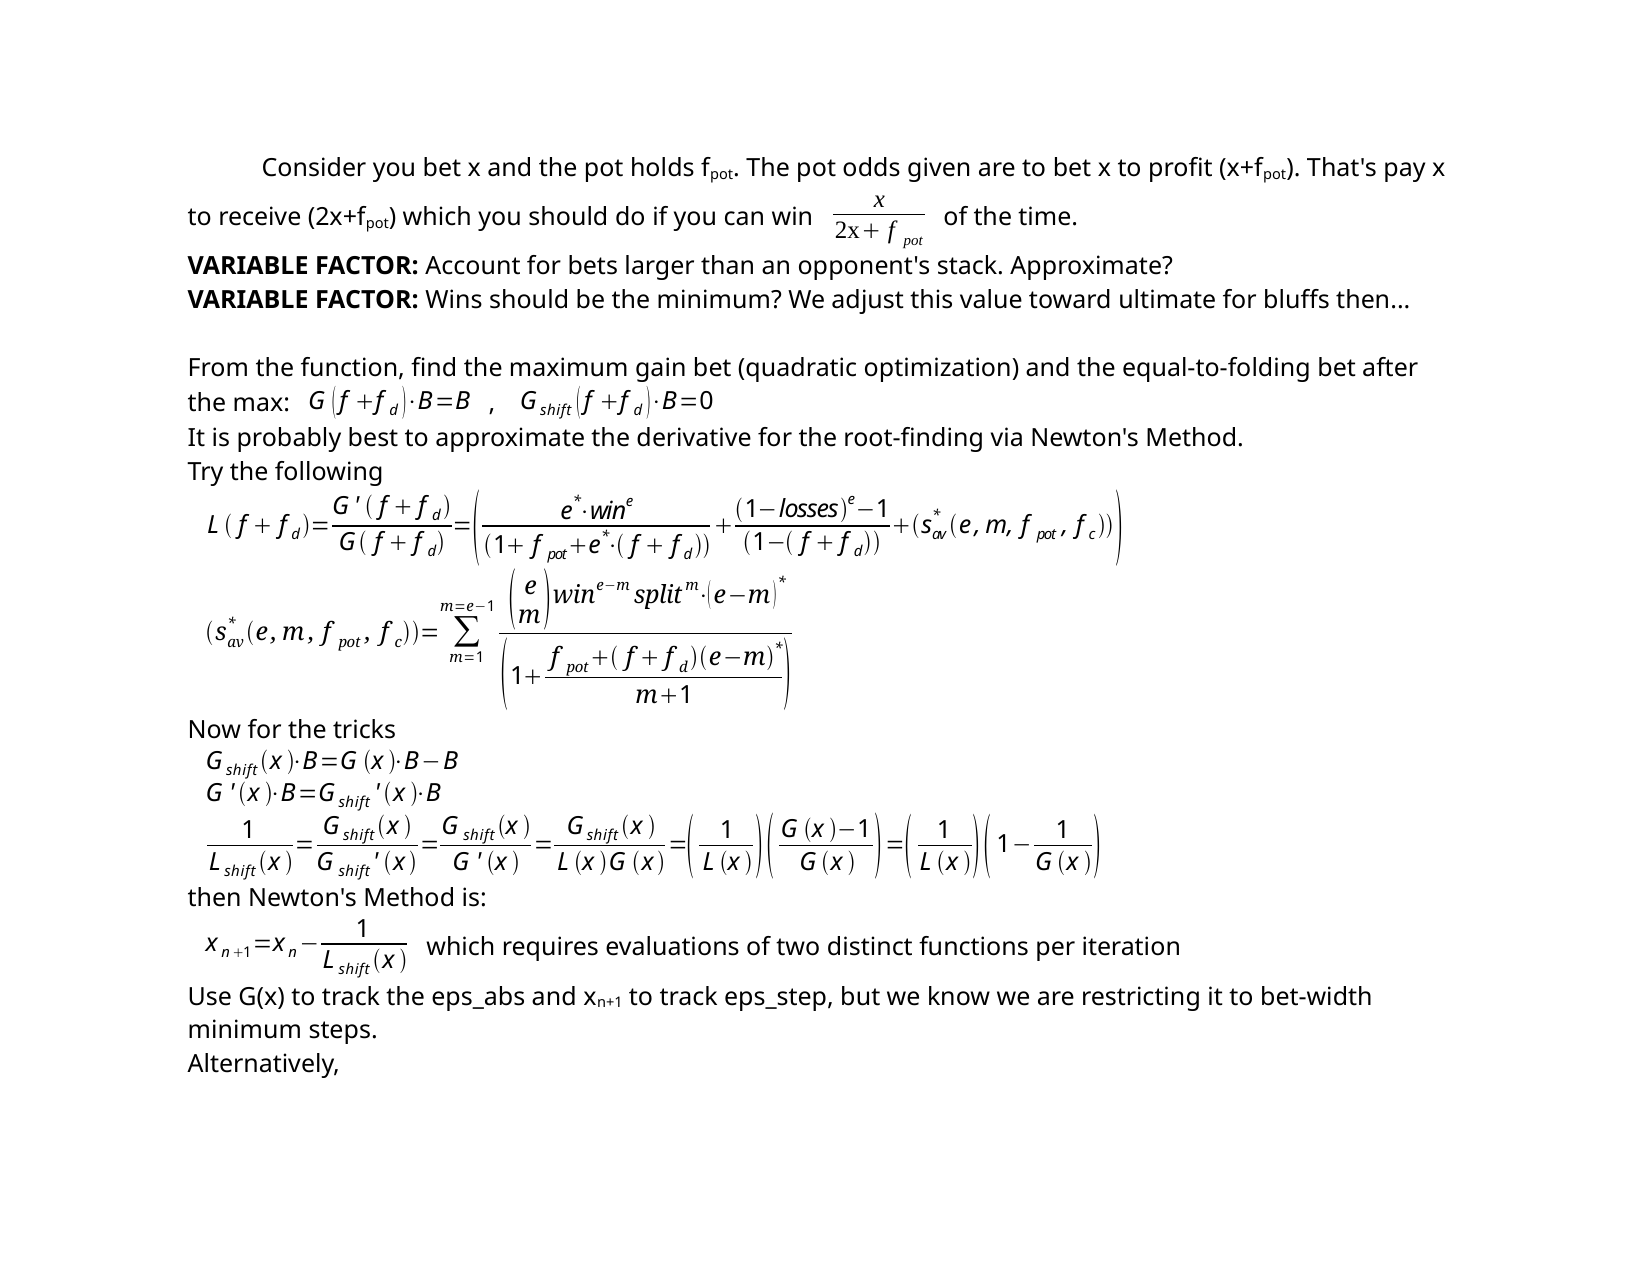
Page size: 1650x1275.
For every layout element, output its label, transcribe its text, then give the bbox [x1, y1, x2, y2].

text which requires evaluations of two distinct functions per iteration [187, 914, 1462, 978]
text Now for the tricks [187, 712, 1462, 746]
text Alternatively, [187, 1046, 1462, 1080]
text It is probably best to approximate the derivative for the root-finding via Newton's Method. [187, 420, 1462, 454]
text From the function, find the maximum gain bet (quadratic optimization) and the equal-to-folding bet after the max:, [187, 350, 1462, 420]
text VARIABLE FACTOR: Account for bets larger than an opponent's stack. Approximate? [187, 248, 1462, 282]
text Use G(x) to track the eps_abs and xn+1 to track eps_step, but we know we are restricting it to bet-width minimum steps. [187, 978, 1462, 1046]
text Try the following [187, 454, 1462, 488]
text then Newton's Method is: [187, 880, 1462, 914]
text Consider you bet x and the pot holds fpot. The pot odds given are to bet x to profit (x+fpot). That's pay x to receive (2x+fpot) which you should do if you can winof the time. [187, 150, 1462, 248]
text VARIABLE FACTOR: Wins should be the minimum? We adjust this value toward ultimate for bluffs then... [187, 282, 1462, 316]
